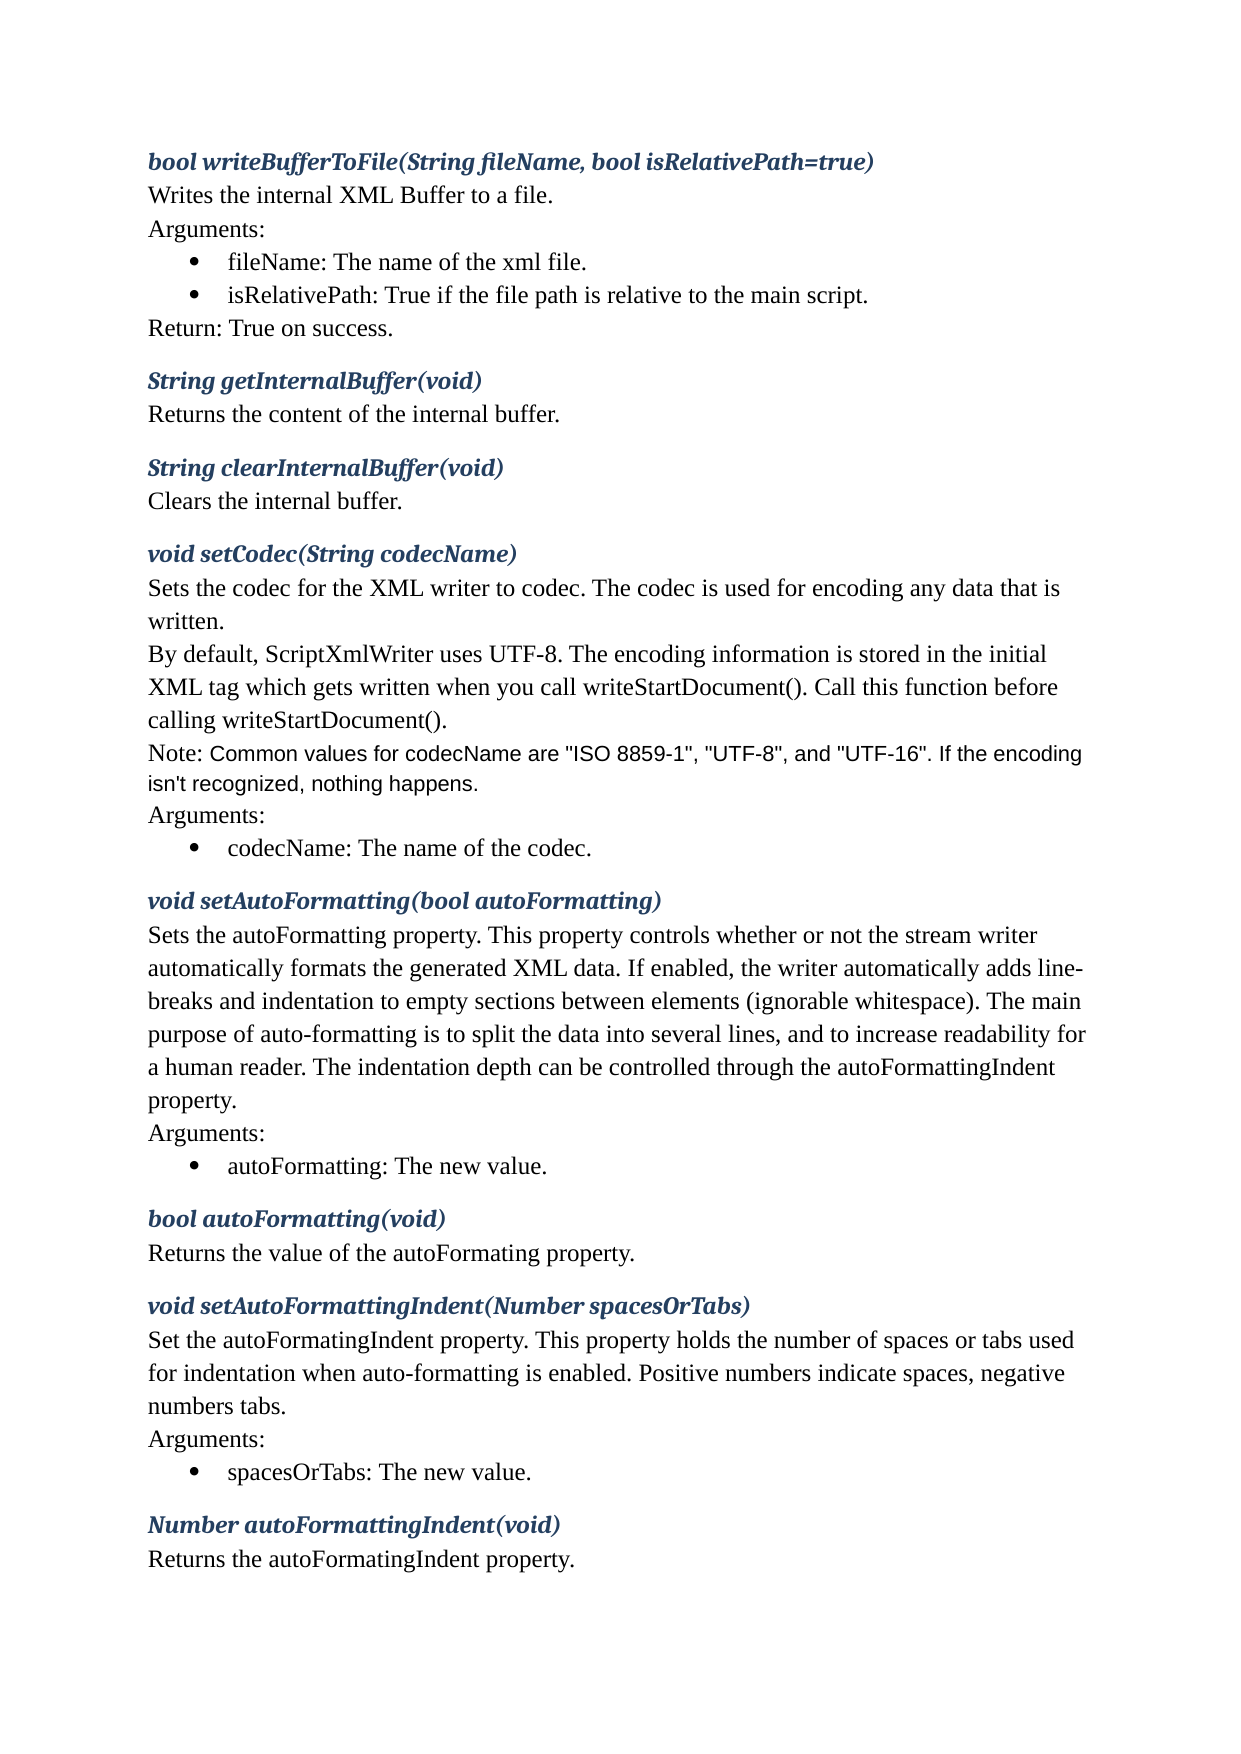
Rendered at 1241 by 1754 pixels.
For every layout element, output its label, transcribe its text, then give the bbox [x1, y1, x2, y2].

text Returns the content of the internal buffer. [148, 399, 1093, 428]
text Sets the autoFormatting property. This property controls whether or not the stream writer automatically formats the generated XML data. If enabled, the writer automatically adds line-breaks and indentation to empty sections between elements (ignorable whitespace). The main purpose of auto-formatting is to split the data into several lines, and to increase readability for a human reader. The indentation depth can be controlled through the autoFormattingIndent property. [148, 920, 1093, 1114]
text Clears the internal buffer. [148, 486, 1093, 515]
subtitle void setAutoFormattingIndent(Number spacesOrTabs) [148, 1292, 1093, 1320]
subtitle bool writeBufferToFile(String fileName, bool isRelativePath=true) [148, 148, 1093, 176]
text Set the autoFormatingIndent property. This property holds the number of spaces or tabs used for indentation when auto-formatting is enabled. Positive numbers indicate spaces, negative numbers tabs. [148, 1325, 1093, 1419]
subtitle bool autoFormatting(void) [148, 1205, 1093, 1233]
text Returns the value of the autoFormating property. [148, 1238, 1093, 1267]
text By default, ScriptXmlWriter uses UTF-8. The encoding information is stored in the initial XML tag which gets written when you call writeStartDocument(). Call this function before calling writeStartDocument(). [148, 639, 1093, 734]
list fileName: The name of the xml file. [190, 247, 1093, 275]
subtitle String getInternalBuffer(void) [148, 367, 1093, 395]
text Arguments: [148, 1118, 1093, 1147]
list isRelativePath: True if the file path is relative to the main script. [190, 280, 1093, 308]
list autoFormatting: The new value. [190, 1151, 1093, 1180]
text Arguments: [148, 214, 1093, 242]
subtitle String clearInternalBuffer(void) [148, 453, 1093, 482]
text Return: True on success. [148, 313, 1093, 341]
text Writes the internal XML Buffer to a file. [148, 181, 1093, 209]
text Arguments: [148, 1424, 1093, 1452]
subtitle void setAutoFormatting(bool autoFormatting) [148, 887, 1093, 916]
list codecName: The name of the codec. [190, 833, 1093, 862]
subtitle void setCodec(String codecName) [148, 540, 1093, 569]
subtitle Number autoFormattingIndent(void) [148, 1511, 1093, 1539]
text Arguments: [148, 800, 1093, 829]
list spacesOrTabs: The new value. [190, 1457, 1093, 1486]
text Note: Common values for codecName are "ISO 8859-1", "UTF-8", and "UTF-16". If the encoding isn't recognized, nothing happens. [148, 738, 1093, 796]
text Sets the codec for the XML writer to codec. The codec is used for encoding any data that is written. [148, 573, 1093, 635]
text Returns the autoFormatingIndent property. [148, 1544, 1093, 1572]
